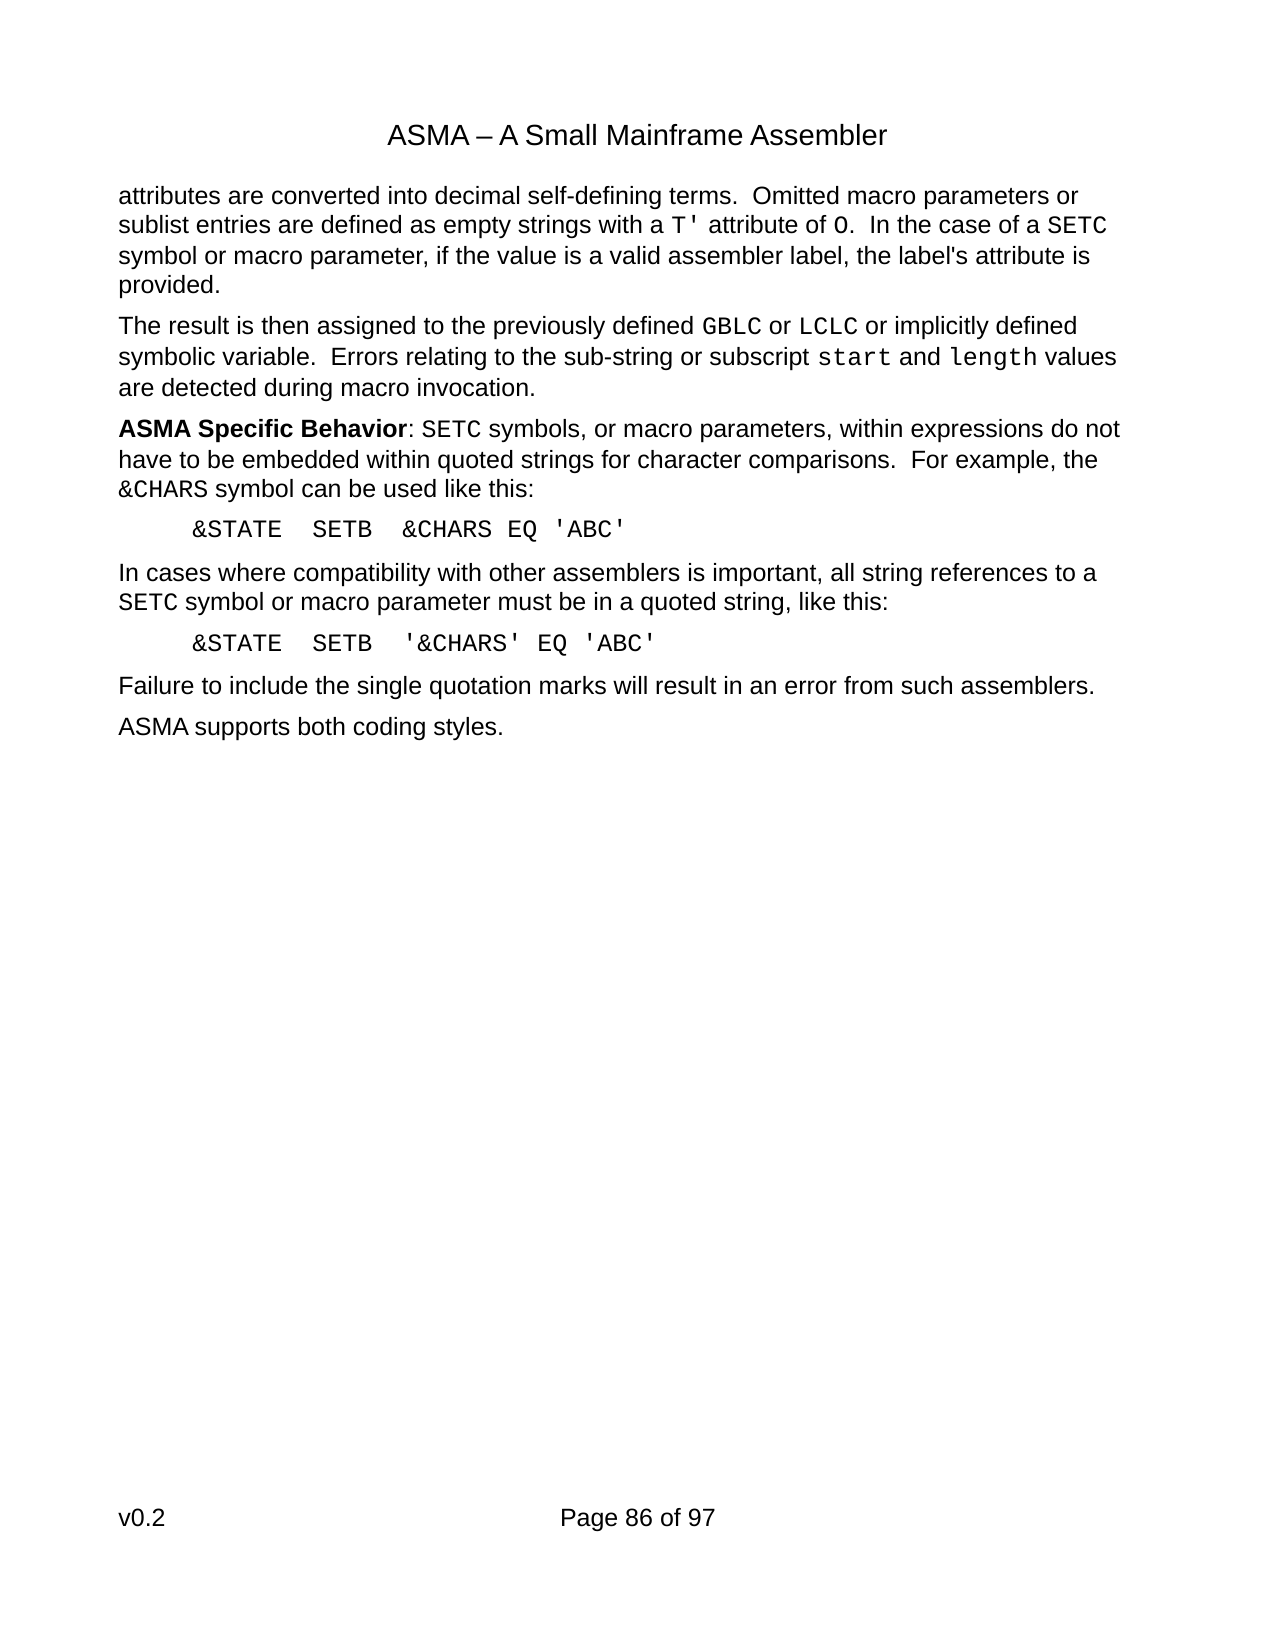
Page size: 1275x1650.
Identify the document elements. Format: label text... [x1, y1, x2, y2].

text ASMA Specific Behavior: SETC symbols, or macro parameters, within expressions do not have to be embedded within quoted strings for character comparisons. For example, the &CHARS symbol can be used like this: [118, 414, 1157, 504]
text &STATE SETB '&CHARS' EQ 'ABC' [192, 630, 1157, 658]
text &STATE SETB &CHARS EQ 'ABC' [192, 517, 1157, 545]
text ASMA supports both coding styles. [118, 712, 1157, 741]
text Failure to include the single quotation marks will result in an error from such assemblers. [118, 671, 1157, 700]
text The result is then assigned to the previously defined GBLC or LCLC or implicitly defined symbolic variable. Errors relating to the sub-string or subscript start and length values are detected during macro invocation. [118, 311, 1157, 401]
text In cases where compatibility with other assemblers is important, all string references to a SETC symbol or macro parameter must be in a quoted string, like this: [118, 558, 1157, 618]
text attributes are converted into decimal self-defining terms. Omitted macro parameters or sublist entries are defined as empty strings with a T' attribute of O. In the case of a SETC symbol or macro parameter, if the value is a valid assembler label, the label's attribute is provided. [118, 181, 1157, 298]
